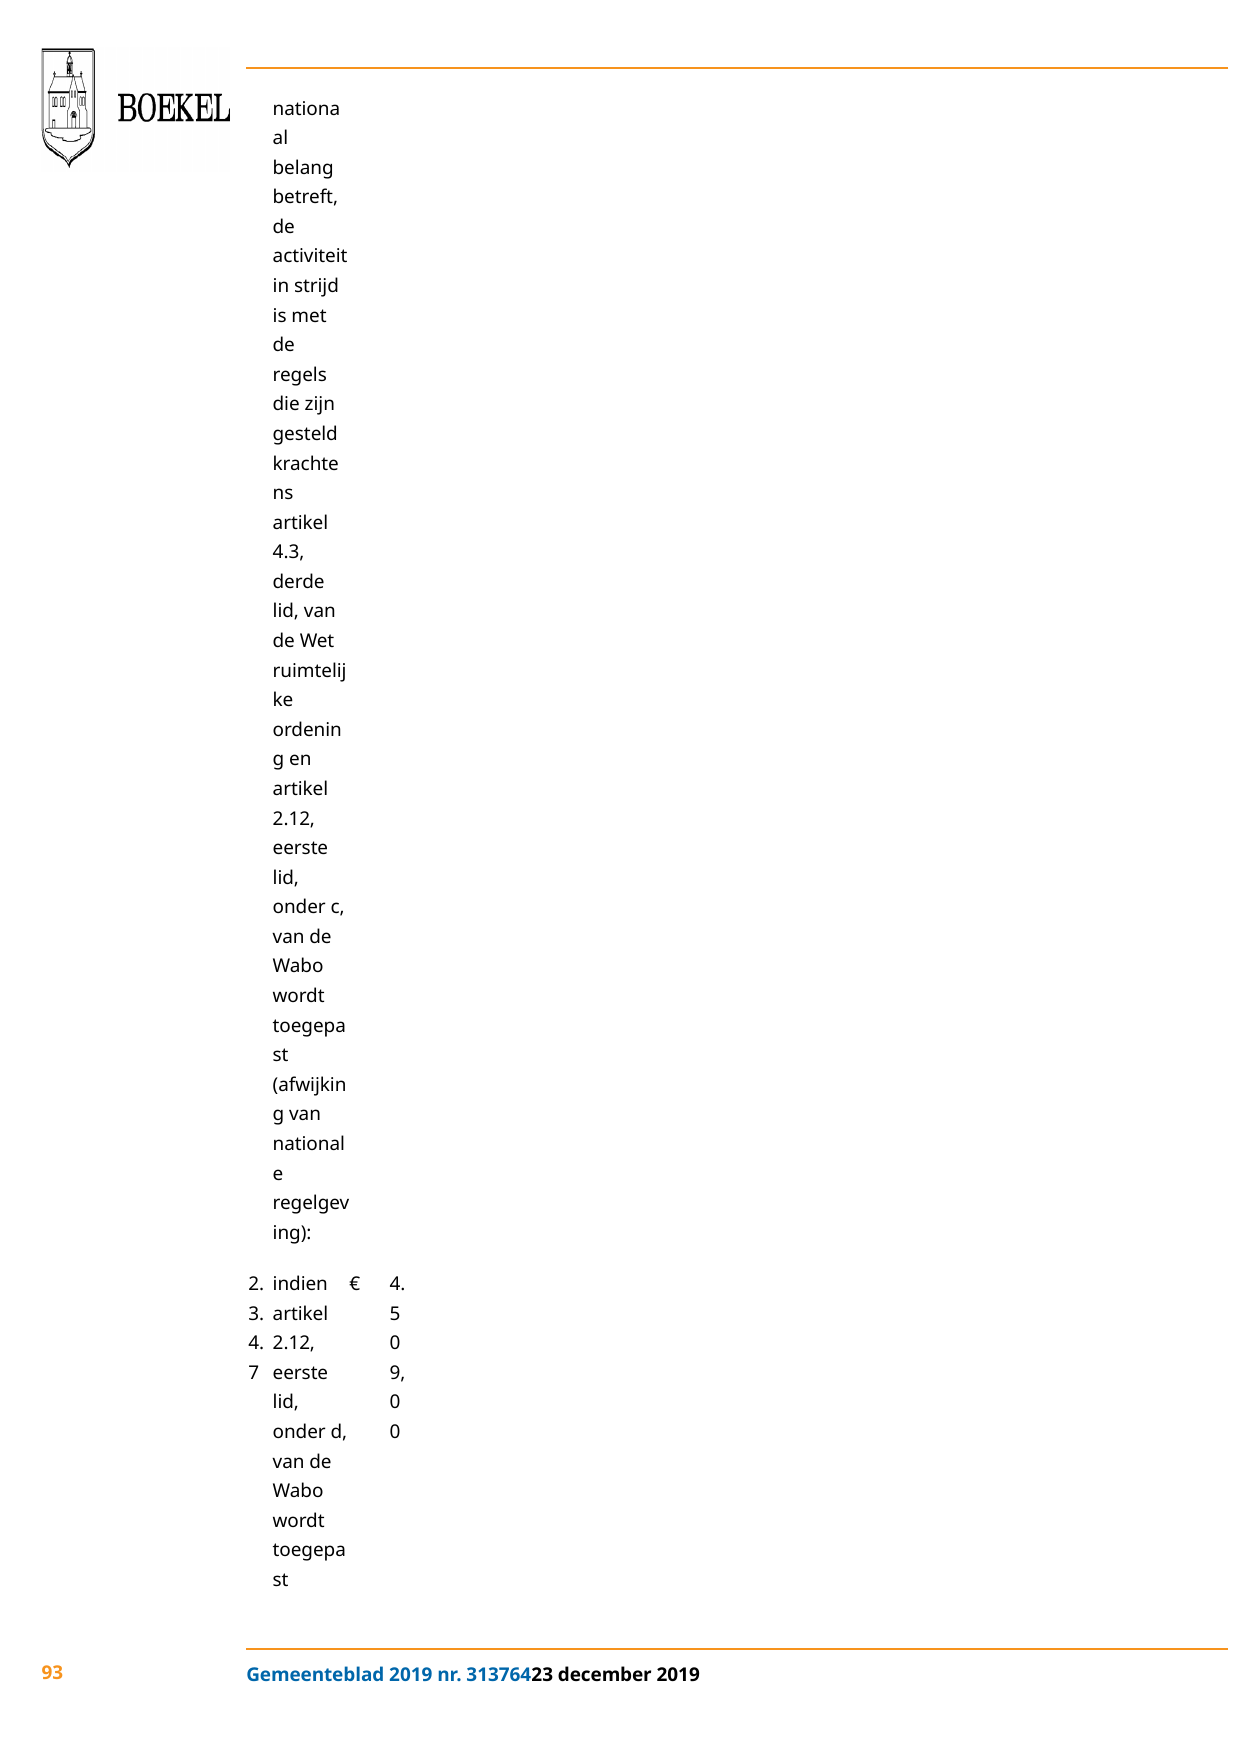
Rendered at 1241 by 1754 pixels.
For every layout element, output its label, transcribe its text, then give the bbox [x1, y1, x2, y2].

table_cell [830, 1270, 870, 1592]
table_cell [750, 95, 790, 1245]
table_cell nationaal belang betreft, de activiteit in strijd is met de regels die zijn gesteld krachtens artikel 4.3, derde lid, van de Wet ruimtelijke ordening en artikel 2.12, eerste lid, onder c, van de Wabo wordt toegepast (afwijking van nationale regelgeving): [273, 95, 349, 1245]
table_cell [870, 95, 911, 1245]
table_cell [790, 95, 830, 1245]
table_cell [951, 1245, 991, 1270]
table_cell [710, 95, 750, 1245]
table_cell [911, 1270, 951, 1592]
table_cell [1111, 95, 1152, 1245]
table_cell [590, 95, 630, 1245]
table_cell [710, 1270, 750, 1592]
table_cell [870, 1270, 911, 1592]
table_cell [369, 95, 389, 1245]
table_cell [1071, 95, 1111, 1245]
table_cell [248, 95, 272, 1245]
table_cell [911, 1245, 951, 1270]
table_cell [429, 1245, 469, 1270]
table_cell [991, 1270, 1031, 1592]
table_cell [1031, 95, 1071, 1245]
table_cell [469, 1245, 509, 1270]
table_cell [1071, 1270, 1111, 1592]
table_cell [510, 1245, 549, 1270]
table_cell [248, 1245, 272, 1270]
table_cell [830, 95, 870, 1245]
table_cell [1111, 1245, 1152, 1270]
table_cell [790, 1245, 830, 1270]
table_cell [389, 95, 409, 1245]
table_cell [590, 1270, 630, 1592]
table_cell [630, 95, 670, 1245]
table_cell [429, 1270, 469, 1592]
table_cell [369, 1245, 389, 1270]
table_cell [469, 95, 509, 1245]
table_cell [273, 1245, 349, 1270]
table_cell indien artikel 2.12, eerste lid, onder d, van de Wabo wordt toegepast [273, 1270, 349, 1592]
table_cell [429, 95, 469, 1245]
table_cell [389, 1245, 409, 1270]
table_cell € [349, 1270, 369, 1592]
table_cell [630, 1245, 670, 1270]
table_cell [409, 95, 429, 1245]
table_cell [409, 1245, 429, 1270]
table_cell [590, 1245, 630, 1270]
table_cell [510, 1270, 549, 1592]
table_cell [750, 1245, 790, 1270]
table_cell [550, 1245, 590, 1270]
picture [41, 47, 231, 172]
table_cell 4.509,00 [389, 1270, 409, 1592]
table_cell [369, 1270, 389, 1592]
table_cell [951, 95, 991, 1245]
table_cell [630, 1270, 670, 1592]
table_cell [550, 95, 590, 1245]
table_cell [911, 95, 951, 1245]
table_cell [469, 1270, 509, 1592]
table_cell [830, 1245, 870, 1270]
table_cell [670, 95, 710, 1245]
table_cell [750, 1270, 790, 1592]
table_cell [1111, 1270, 1152, 1592]
table_cell [550, 1270, 590, 1592]
table_cell 2.3.4.7 [248, 1270, 272, 1592]
table_cell [991, 95, 1031, 1245]
table_cell [710, 1245, 750, 1270]
table_cell [510, 95, 549, 1245]
table_cell [1071, 1245, 1111, 1270]
table_cell [951, 1270, 991, 1592]
table_cell [349, 1245, 369, 1270]
table_cell [870, 1245, 911, 1270]
table_cell [670, 1245, 710, 1270]
table_cell [670, 1270, 710, 1592]
table_cell [991, 1245, 1031, 1270]
table_cell [790, 1270, 830, 1592]
table_cell [349, 95, 369, 1245]
table_cell [1031, 1245, 1071, 1270]
table_cell [1031, 1270, 1071, 1592]
table_cell [409, 1270, 429, 1592]
